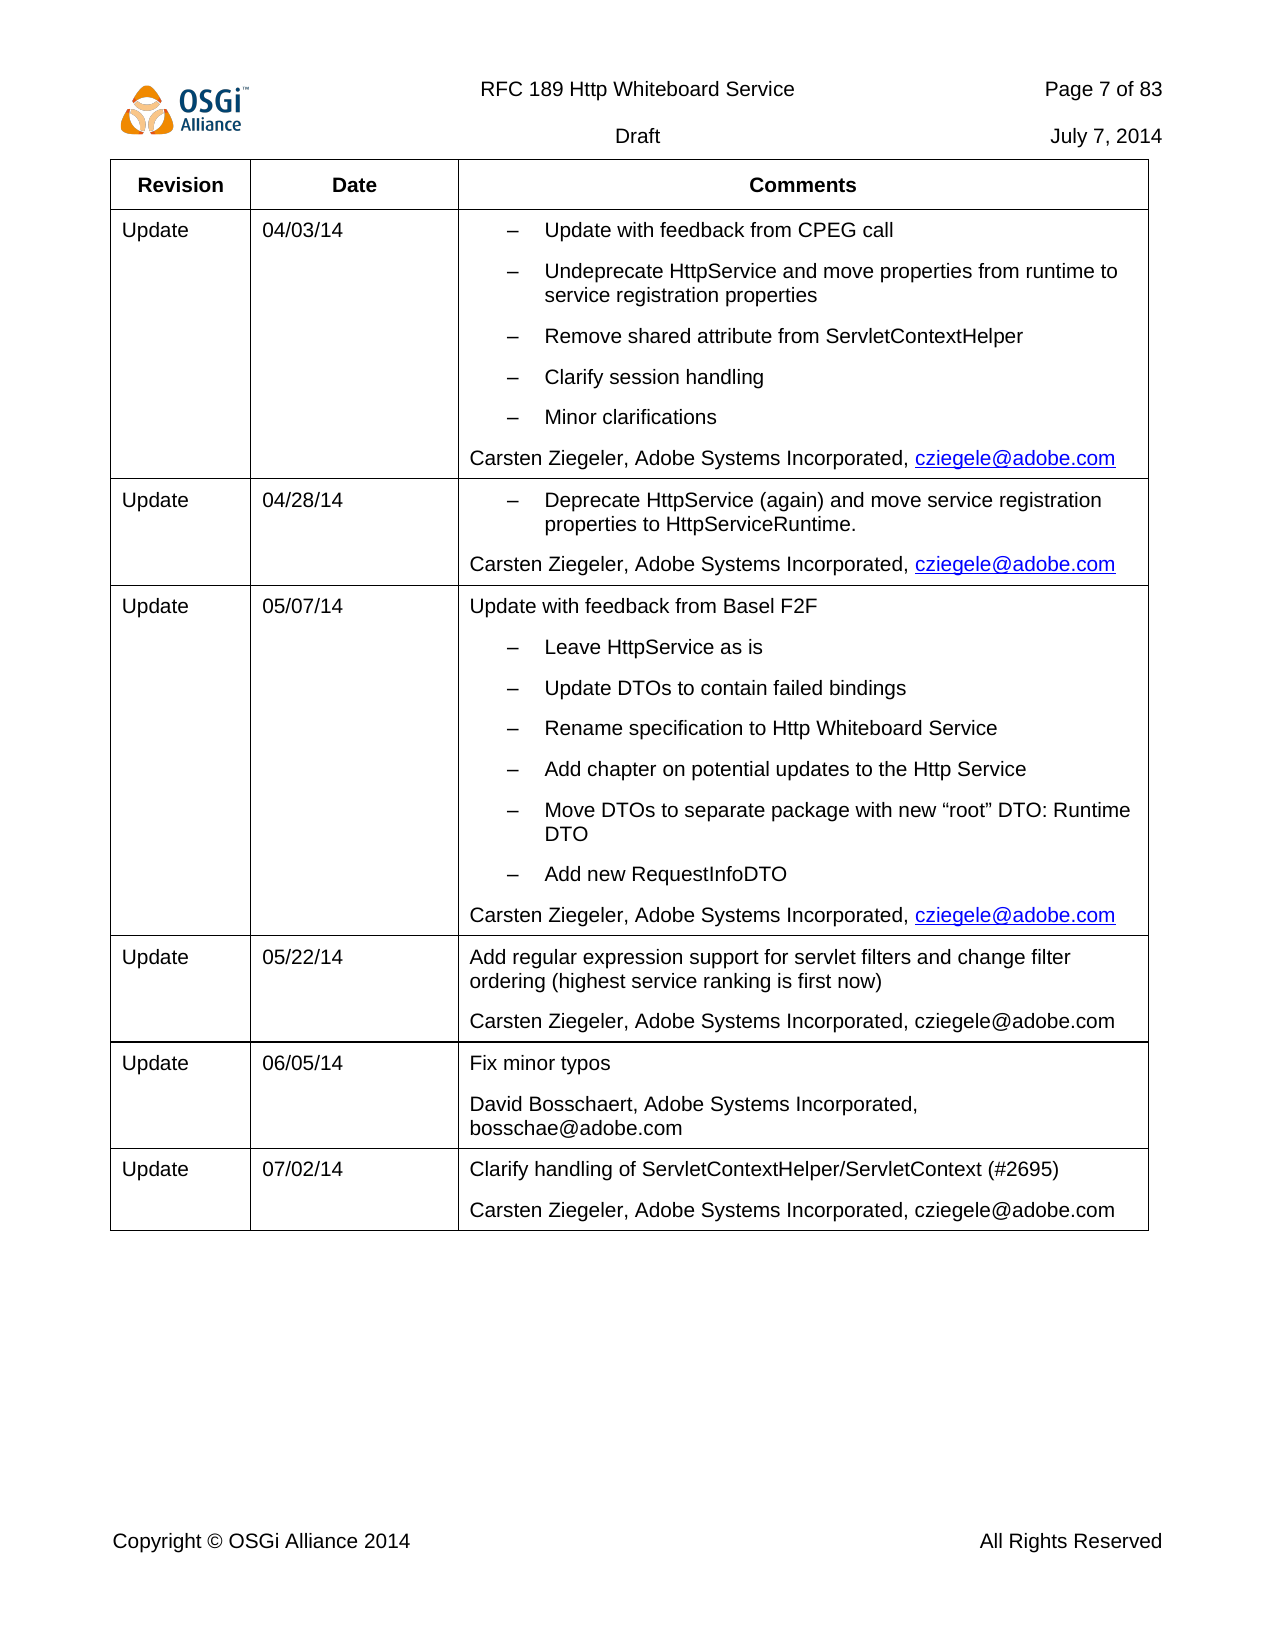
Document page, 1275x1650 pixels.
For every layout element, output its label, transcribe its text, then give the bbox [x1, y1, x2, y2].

table_cell Add regular expression support for servlet filters and change filter ordering (highest service ranking is first now) Carsten Ziegeler, Adobe Systems Incorporated, cziegele@adobe.com [459, 936, 1148, 1041]
table_header Comments [459, 160, 1148, 209]
table_header Date [251, 160, 458, 209]
table_cell 07.05.14 [251, 586, 458, 935]
table_cell Update [111, 1043, 250, 1148]
table_cell Clarify handling of ServletContextHelper/ServletContext (#2695) Carsten Ziegeler, Adobe Systems Incorporated, cziegele@adobe.com [459, 1149, 1148, 1230]
table_header Revision [111, 160, 250, 209]
table_cell 22.05.14 [251, 936, 458, 1041]
table_cell Update [111, 210, 250, 478]
table_cell Update [111, 936, 250, 1041]
table_cell Update with feedback from CPEG call Undeprecate HttpService and move properties from runtime to service registration properties Remove shared attribute from ServletContextHelper Clarify session handling Minor clarifications Carsten Ziegeler, Adobe Systems Incorporated, cziegele@adobe.com [459, 210, 1148, 478]
table_cell 05.06.14 [251, 1043, 458, 1148]
table_cell Update [111, 479, 250, 584]
table_cell Update [111, 586, 250, 935]
table_cell Update [111, 1149, 250, 1230]
table_cell Update with feedback from Basel F2F Leave HttpService as is Update DTOs to contain failed bindings Rename specification to Http Whiteboard Service Add chapter on potential updates to the Http Service Move DTOs to separate package with new “root” DTO: Runtime DTO Add new RequestInfoDTO Carsten Ziegeler, Adobe Systems Incorporated, cziegele@adobe.com [459, 586, 1148, 935]
table_cell 03.04.14 [251, 210, 458, 478]
table_cell 02.07.14 [251, 1149, 458, 1230]
table_cell Deprecate HttpService (again) and move service registration properties to HttpServiceRuntime. Carsten Ziegeler, Adobe Systems Incorporated, cziegele@adobe.com [459, 479, 1148, 584]
picture [113, 78, 257, 142]
table_cell Fix minor typos David Bosschaert, Adobe Systems Incorporated, bosschae@adobe.com [459, 1043, 1148, 1148]
table_cell 28.04.14 [251, 479, 458, 584]
